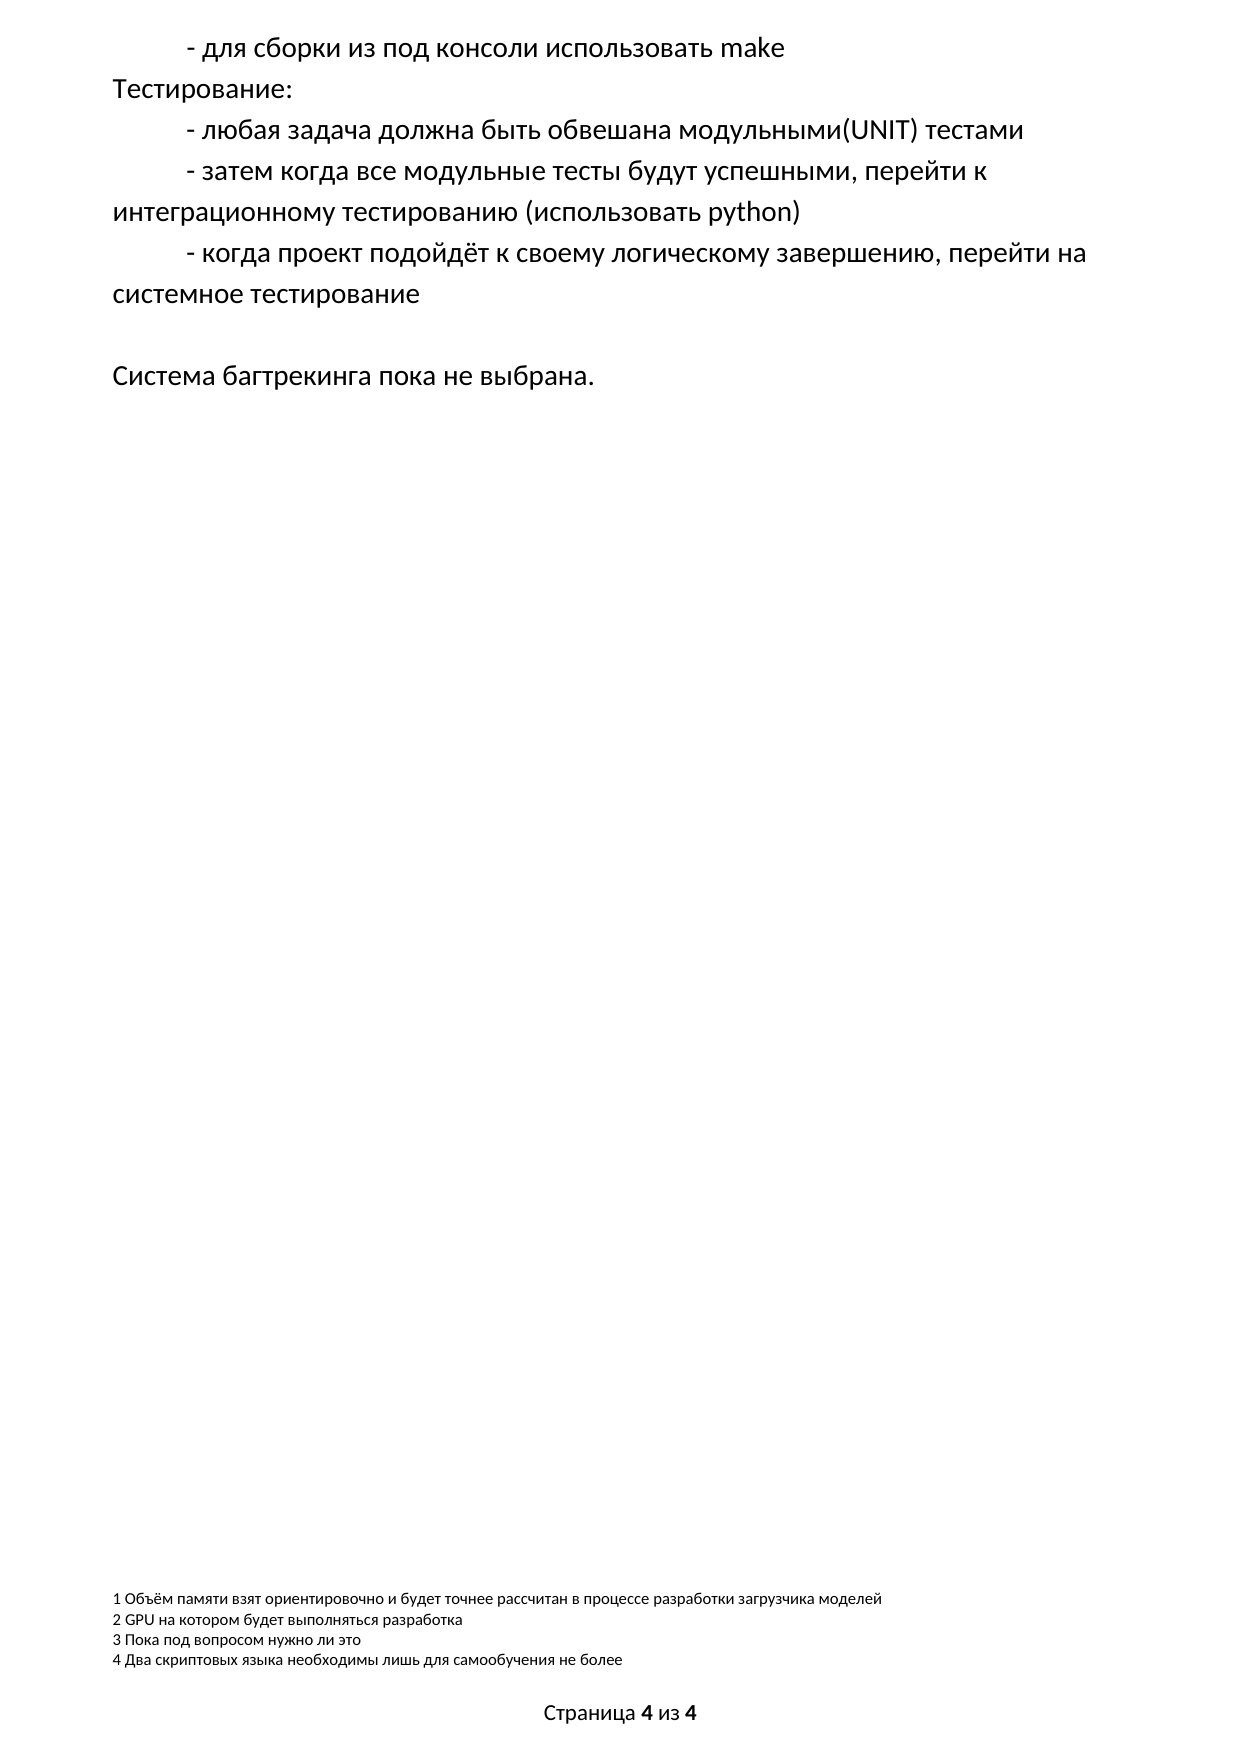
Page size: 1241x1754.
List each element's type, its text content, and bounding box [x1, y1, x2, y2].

text - когда проект подойдёт к своему логическому завершению, перейти на системное тестирование [112, 234, 1128, 311]
text - любая задача должна быть обвешана модульными(UNIT) тестами [112, 111, 1128, 147]
text Тестирование: [112, 71, 1128, 106]
text Система багтрекинга пока не выбрана. [112, 357, 1128, 393]
text - затем когда все модульные тесты будут успешными, перейти к интеграционному тестированию (использовать python) [112, 152, 1128, 229]
text - для сборки из под консоли использовать make [112, 29, 1128, 65]
